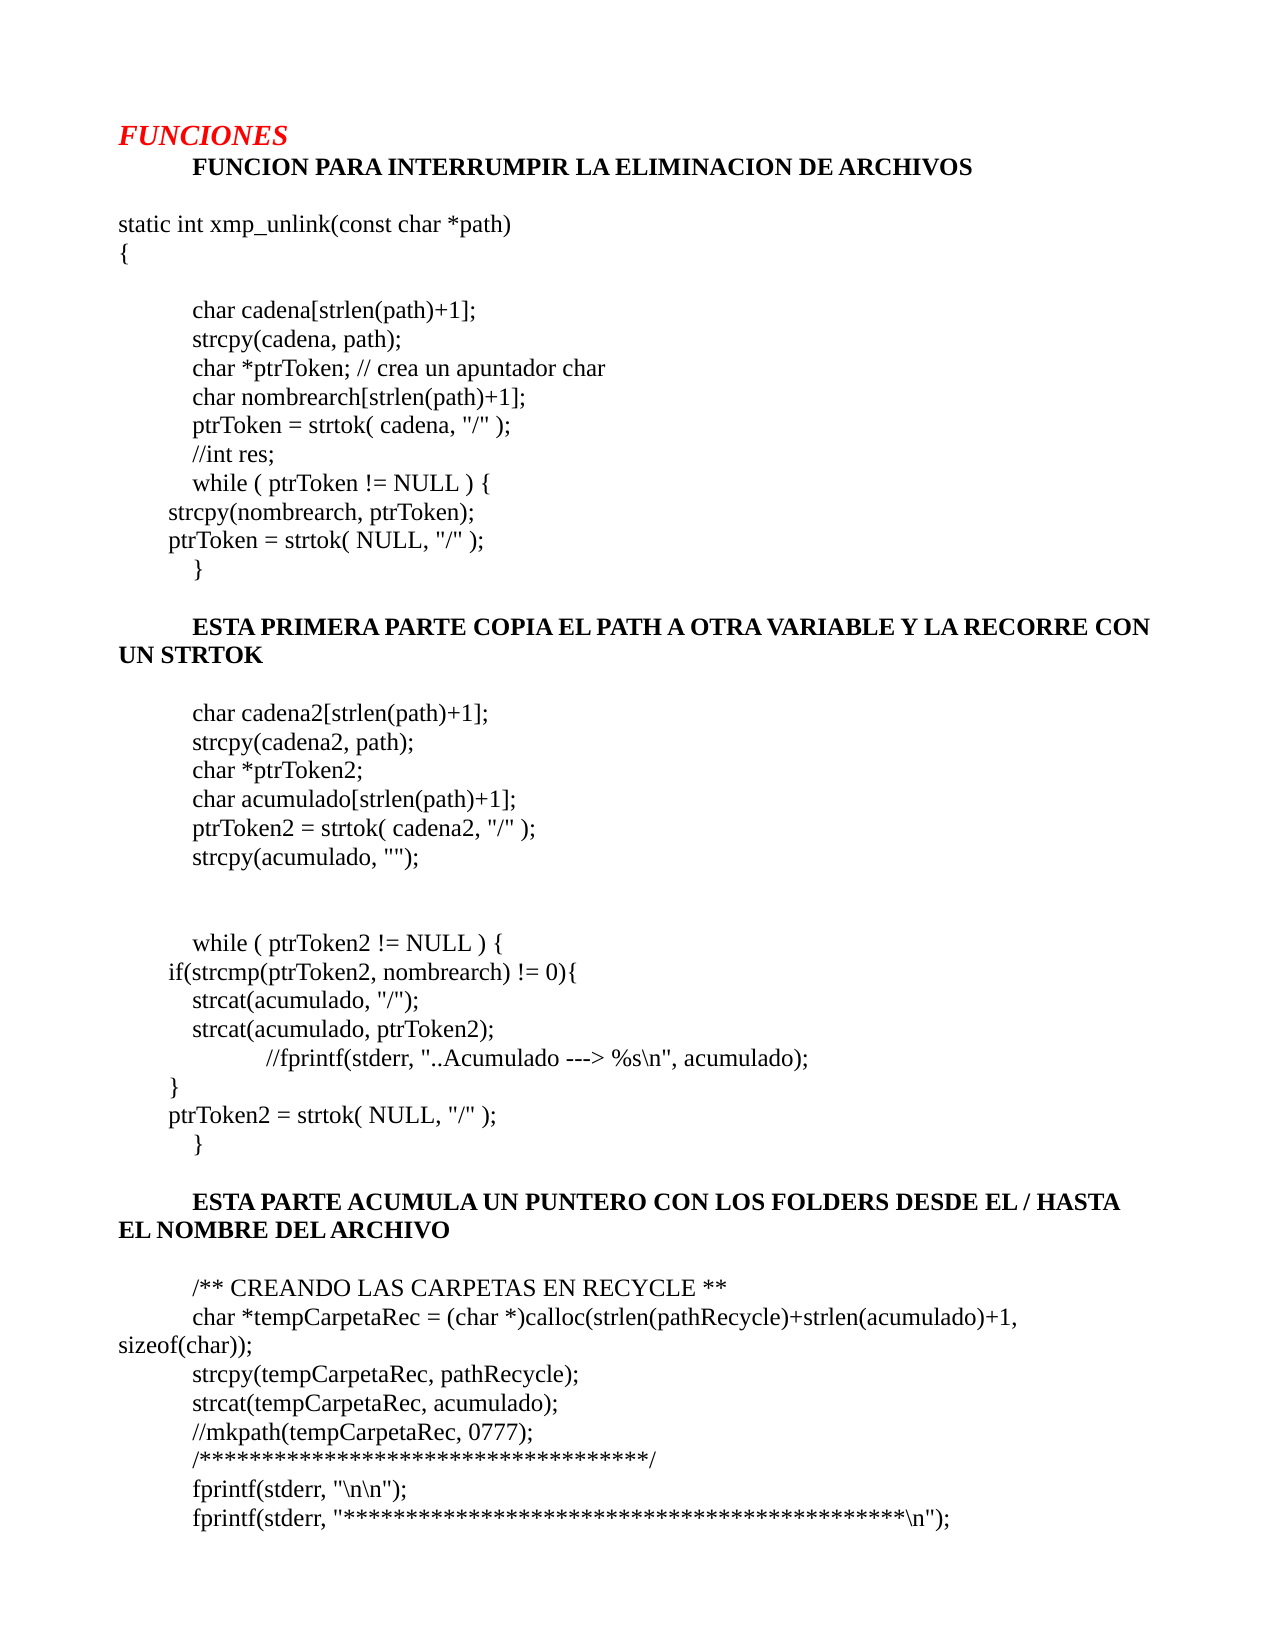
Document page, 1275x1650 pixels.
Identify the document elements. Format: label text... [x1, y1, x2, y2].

text //int res; [118, 439, 1157, 468]
text strcpy(nombrearch, ptrToken); [118, 497, 1157, 525]
text strcat(acumulado, "/"); [118, 985, 1157, 1014]
text } [118, 1129, 1157, 1158]
text ptrToken2 = strtok( cadena2, "/" ); [118, 813, 1157, 842]
text ptrToken = strtok( cadena, "/" ); [118, 410, 1157, 439]
text } [118, 1072, 1157, 1100]
text char *ptrToken2; [118, 755, 1157, 784]
text ptrToken2 = strtok( NULL, "/" ); [118, 1100, 1157, 1129]
text /************************************/ [118, 1445, 1157, 1474]
text strcpy(acumulado, ""); [118, 842, 1157, 870]
text ESTA PARTE ACUMULA UN PUNTERO CON LOS FOLDERS DESDE EL / HASTA EL NOMBRE DEL ARCHIVO [118, 1187, 1157, 1244]
text char cadena2[strlen(path)+1]; [118, 698, 1157, 727]
text strcpy(cadena2, path); [118, 727, 1157, 755]
text char cadena[strlen(path)+1]; [118, 295, 1157, 324]
text strcat(acumulado, ptrToken2); [118, 1014, 1157, 1043]
text ESTA PRIMERA PARTE COPIA EL PATH A OTRA VARIABLE Y LA RECORRE CON UN STRTOK [118, 612, 1157, 669]
text ptrToken = strtok( NULL, "/" ); [118, 525, 1157, 554]
text if(strcmp(ptrToken2, nombrearch) != 0){ [118, 957, 1157, 985]
text { [118, 238, 1157, 267]
text strcat(tempCarpetaRec, acumulado); [118, 1388, 1157, 1417]
text char acumulado[strlen(path)+1]; [118, 784, 1157, 813]
text /** CREANDO LAS CARPETAS EN RECYCLE ** [118, 1273, 1157, 1302]
text //fprintf(stderr, "..Acumulado ---> %s\n", acumulado); [118, 1043, 1157, 1072]
text strcpy(tempCarpetaRec, pathRecycle); [118, 1359, 1157, 1388]
text char nombrearch[strlen(path)+1]; [118, 382, 1157, 410]
text strcpy(cadena, path); [118, 324, 1157, 353]
text fprintf(stderr, "\n\n"); [118, 1474, 1157, 1503]
text FUNCION PARA INTERRUMPIR LA ELIMINACION DE ARCHIVOS [118, 152, 1157, 180]
text char *tempCarpetaRec = (char *)calloc(strlen(pathRecycle)+strlen(acumulado)+1, sizeof(char)); [118, 1302, 1157, 1359]
text while ( ptrToken != NULL ) { [118, 468, 1157, 497]
text fprintf(stderr, "*********************************************\n"); [118, 1503, 1157, 1532]
text static int xmp_unlink(const char *path) [118, 209, 1157, 238]
text while ( ptrToken2 != NULL ) { [118, 928, 1157, 957]
text char *ptrToken; // crea un apuntador char [118, 353, 1157, 382]
text //mkpath(tempCarpetaRec, 0777); [118, 1417, 1157, 1445]
text } [118, 554, 1157, 583]
text FUNCIONES [118, 118, 1157, 152]
